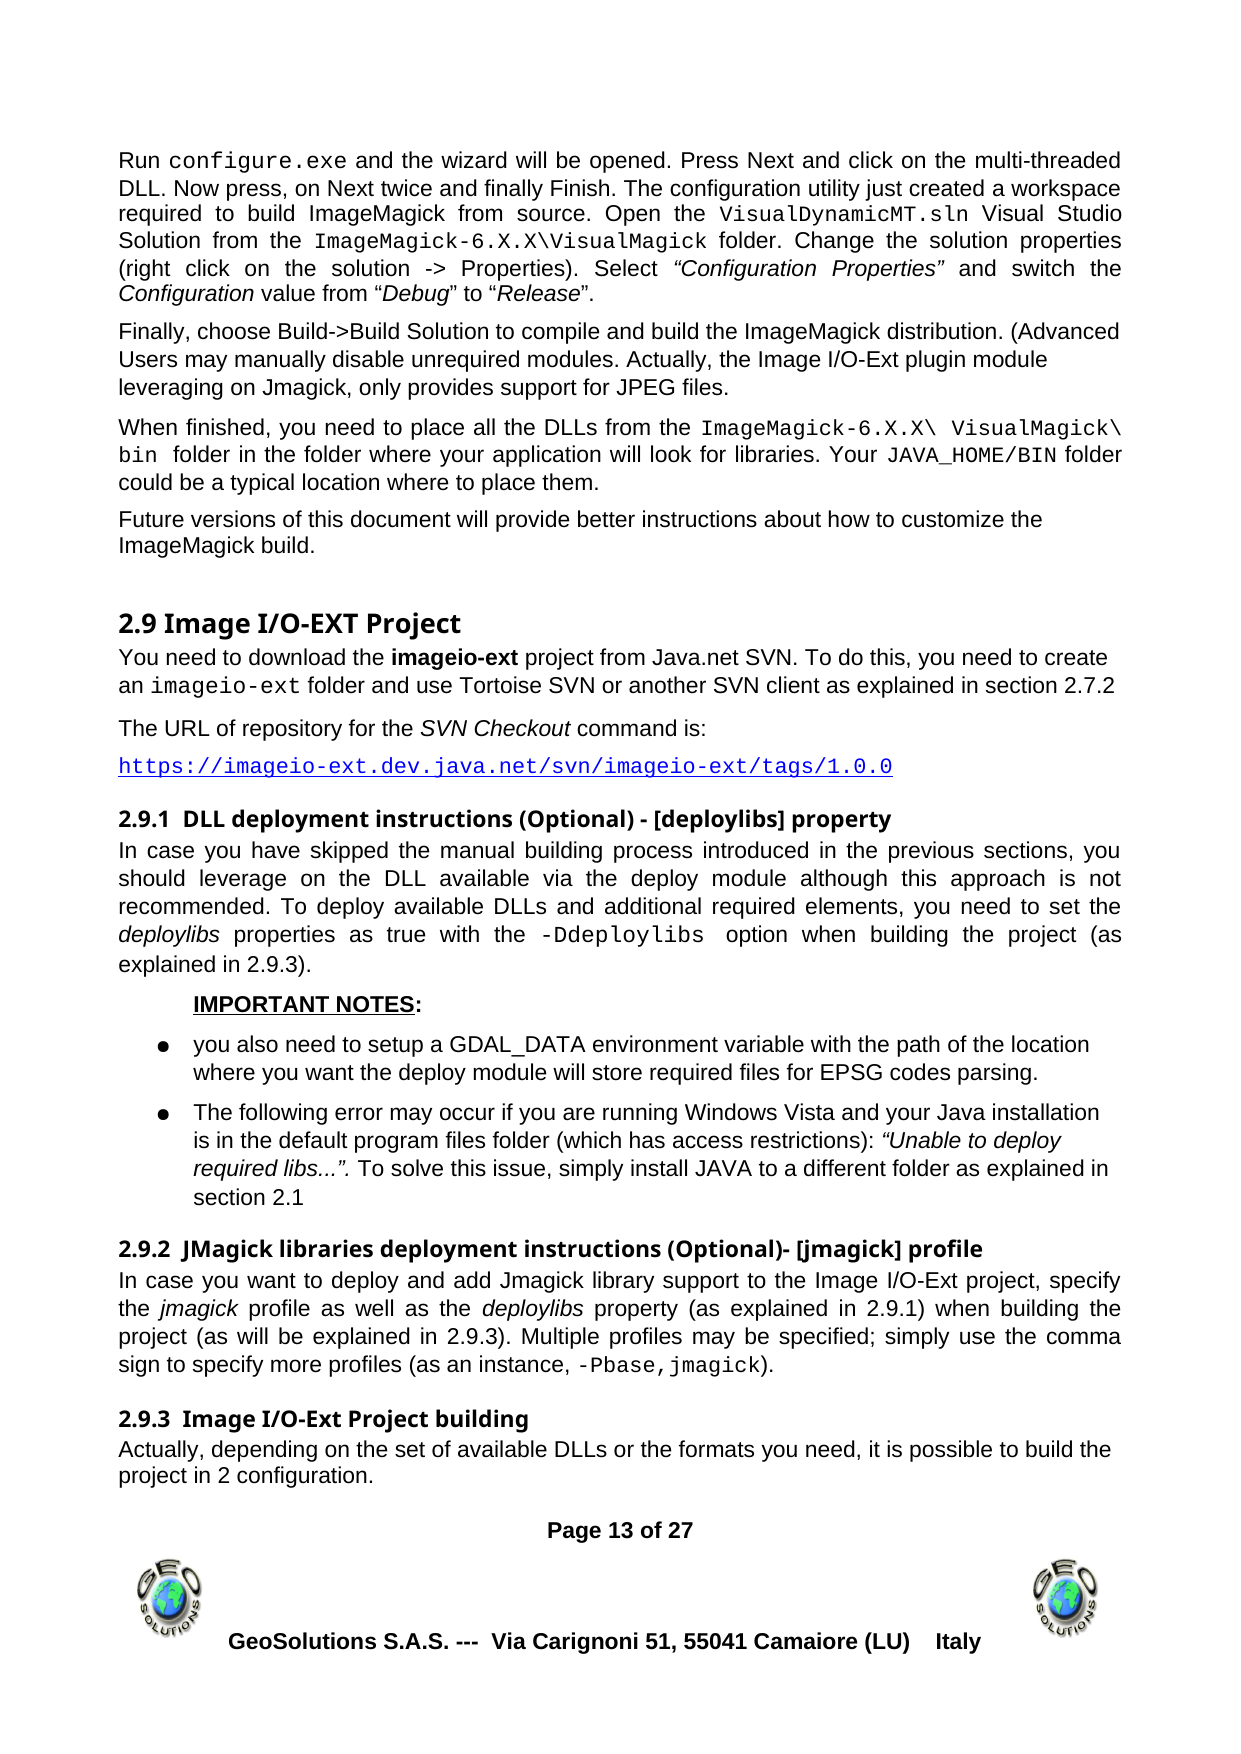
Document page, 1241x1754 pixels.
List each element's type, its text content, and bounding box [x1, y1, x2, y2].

list The following error may occur if you are running Windows Vista and your Java installation is in the default program files folder (which has access restrictions): “Unable to deploy required libs...”. To solve this issue, simply install JAVA to a different folder as explained in section 2.1 [156, 1100, 1122, 1210]
subtitle JMagick libraries deployment instructions (Optional)- [jmagick] profile [118, 1233, 1122, 1264]
subtitle Image I/O-EXT Project [118, 604, 1122, 641]
subtitle Image I/O-Ext Project building [118, 1403, 1122, 1434]
text Actually, depending on the set of available DLLs or the formats you need, it is possible to build the project in 2 configuration. [118, 1437, 1122, 1488]
text https://imageio-ext.dev.java.net/svn/imageio-ext/tags/1.0.0 [118, 755, 1122, 780]
text Run configure.exe and the wizard will be opened. Press Next and click on the multi-threaded DLL. Now press, on Next twice and finally Finish. The configuration utility just created a workspace required to build ImageMagick from source. Open the VisualDynamicMT.sln Visual Studio Solution from the ImageMagick-6.X.X\VisualMagick folder. Change the solution properties (right click on the solution -> Properties). Select “Configuration Properties” and switch the Configuration value from “Debug” to “Release”. [118, 148, 1122, 307]
text Finally, choose Build->Build Solution to compile and build the ImageMagick distribution. (Advanced Users may manually disable unrequired modules. Actually, the Image I/O-Ext plugin module leveraging on Jmagick, only provides support for JPEG files. [118, 318, 1122, 400]
text In case you have skipped the manual building process introduced in the previous sections, you should leverage on the DLL available via the deploy module although this approach is not recommended. To deploy available DLLs and additional required elements, you need to set the deploylibs properties as true with the -Ddeploylibs option when building the project (as explained in 2.9.3). [118, 838, 1122, 978]
text When finished, you need to place all the DLLs from the ImageMagick-6.X.X\ VisualMagick\bin folder in the folder where your application will look for libraries. Your JAVA_HOME/BIN folder could be a typical location where to place them. [118, 414, 1122, 495]
text Future versions of this document will provide better instructions about how to customize the ImageMagick build. [118, 507, 1122, 584]
list IMPORTANT NOTES: [156, 992, 1122, 1018]
text You need to download the imageio-ext project from Java.net SVN. To do this, you need to create an imageio-ext folder and use Tortoise SVN or another SVN client as explained in section 2.7.2 [118, 645, 1122, 701]
subtitle DLL deployment instructions (Optional) - [deploylibs] property [118, 803, 1122, 834]
list you also need to setup a GDAL_DATA environment variable with the path of the location where you want the deploy module will store required files for EPSG codes parsing. [156, 1032, 1122, 1086]
picture [1030, 1552, 1101, 1641]
text In case you want to deploy and add Jmagick library support to the Image I/O-Ext project, specify the jmagick profile as well as the deploylibs property (as explained in 2.9.1) when building the project (as will be explained in 2.9.3). Multiple profiles may be specified; simply use the comma sign to specify more profiles (as an instance, -Pbase,jmagick). [118, 1268, 1122, 1379]
picture [134, 1552, 205, 1641]
text The URL of repository for the SVN Checkout command is: [118, 715, 1122, 741]
